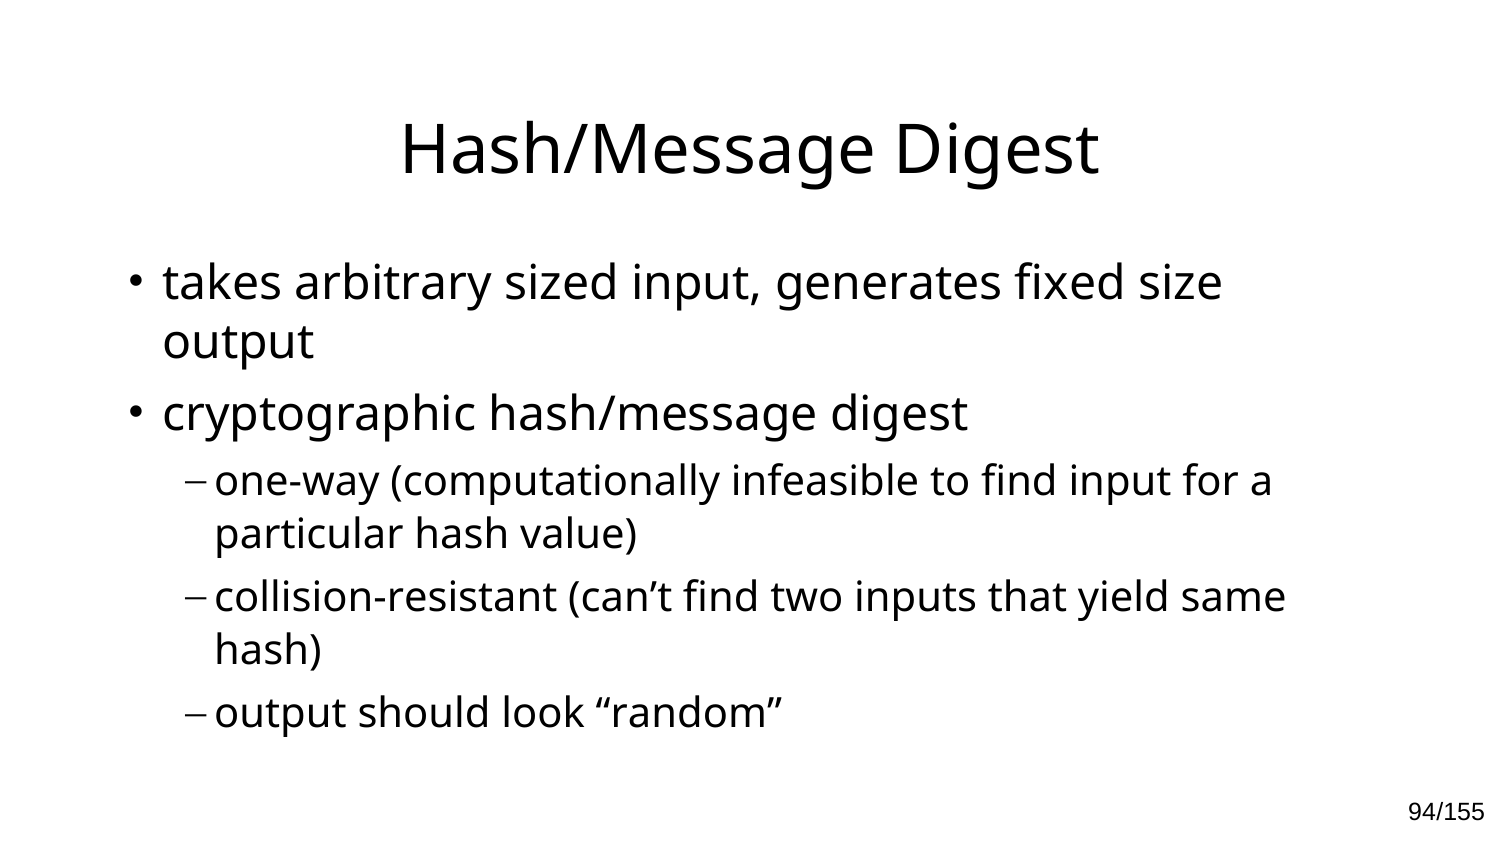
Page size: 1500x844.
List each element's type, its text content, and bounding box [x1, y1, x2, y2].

list takes arbitrary sized input, generates fixed size output cryptographic hash/message digest one-way (computationally infeasible to find input for a particular hash value) collision-resistant (can’t find two inputs that yield same hash) output should look “random” [112, 243, 1388, 751]
title Hash/Message Digest [112, 74, 1388, 216]
